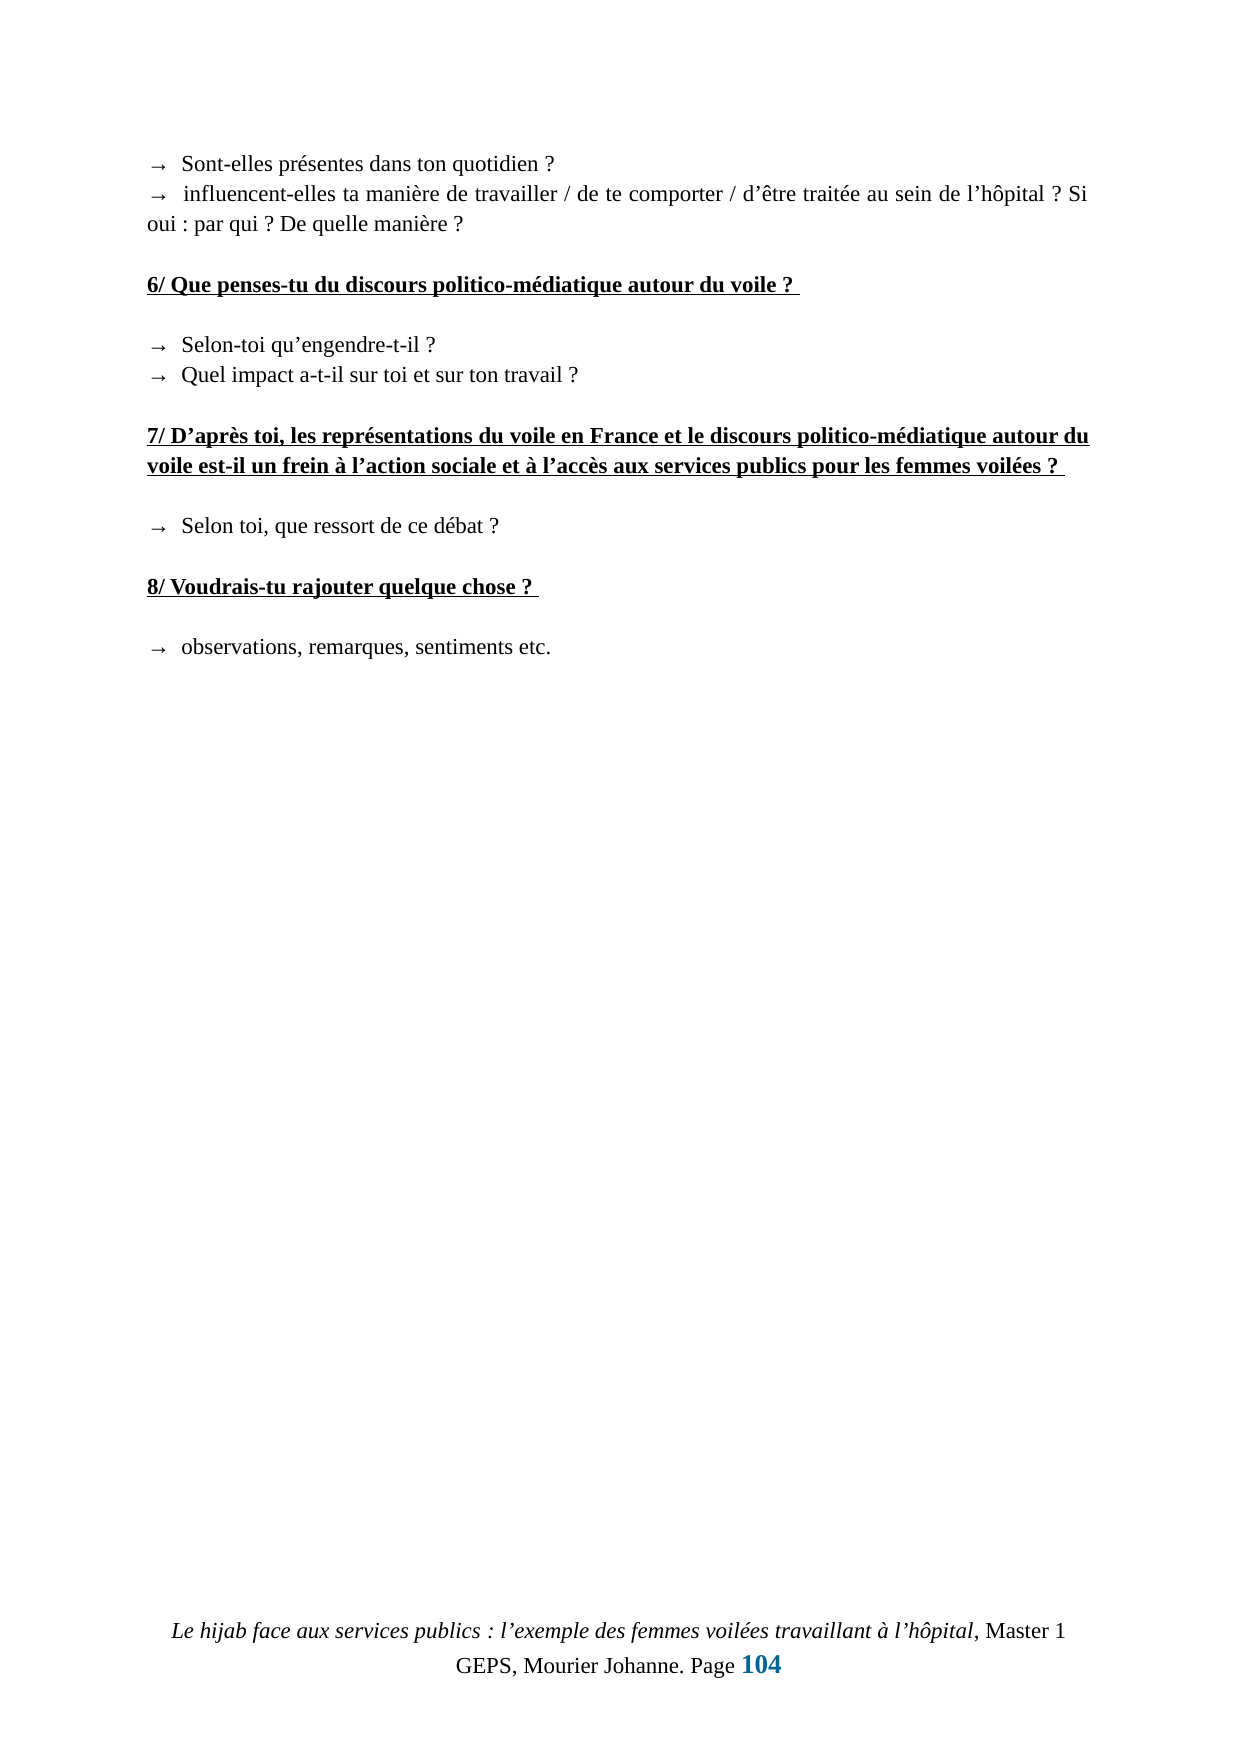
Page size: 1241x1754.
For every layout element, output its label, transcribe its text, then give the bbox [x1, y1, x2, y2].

text → Selon-toi qu’engendre-t-il ? [147, 331, 1090, 358]
text → influencent-elles ta manière de travailler / de te comporter / d’être traitée au sein de l’hôpital ? Si oui : par qui ? De quelle manière ? [147, 180, 1090, 237]
text → Quel impact a-t-il sur toi et sur ton travail ? [147, 361, 1090, 388]
text voile est-il un frein à l’action sociale et à l’accès aux services publics pour les femmes voilées ? [147, 446, 1090, 478]
text 8/ Voudrais-tu rajouter quelque chose ? [147, 573, 1090, 599]
text → Selon toi, que ressort de ce débat ? [147, 512, 1090, 539]
text 6/ Que penses-tu du discours politico-médiatique autour du voile ? [147, 271, 1090, 297]
text 7/ D’après toi, les représentations du voile en France et le discours politico-médiatique autour du [147, 422, 1090, 445]
text → observations, remarques, sentiments etc. [147, 633, 1090, 660]
text → Sont-elles présentes dans ton quotidien ? [147, 150, 1090, 176]
